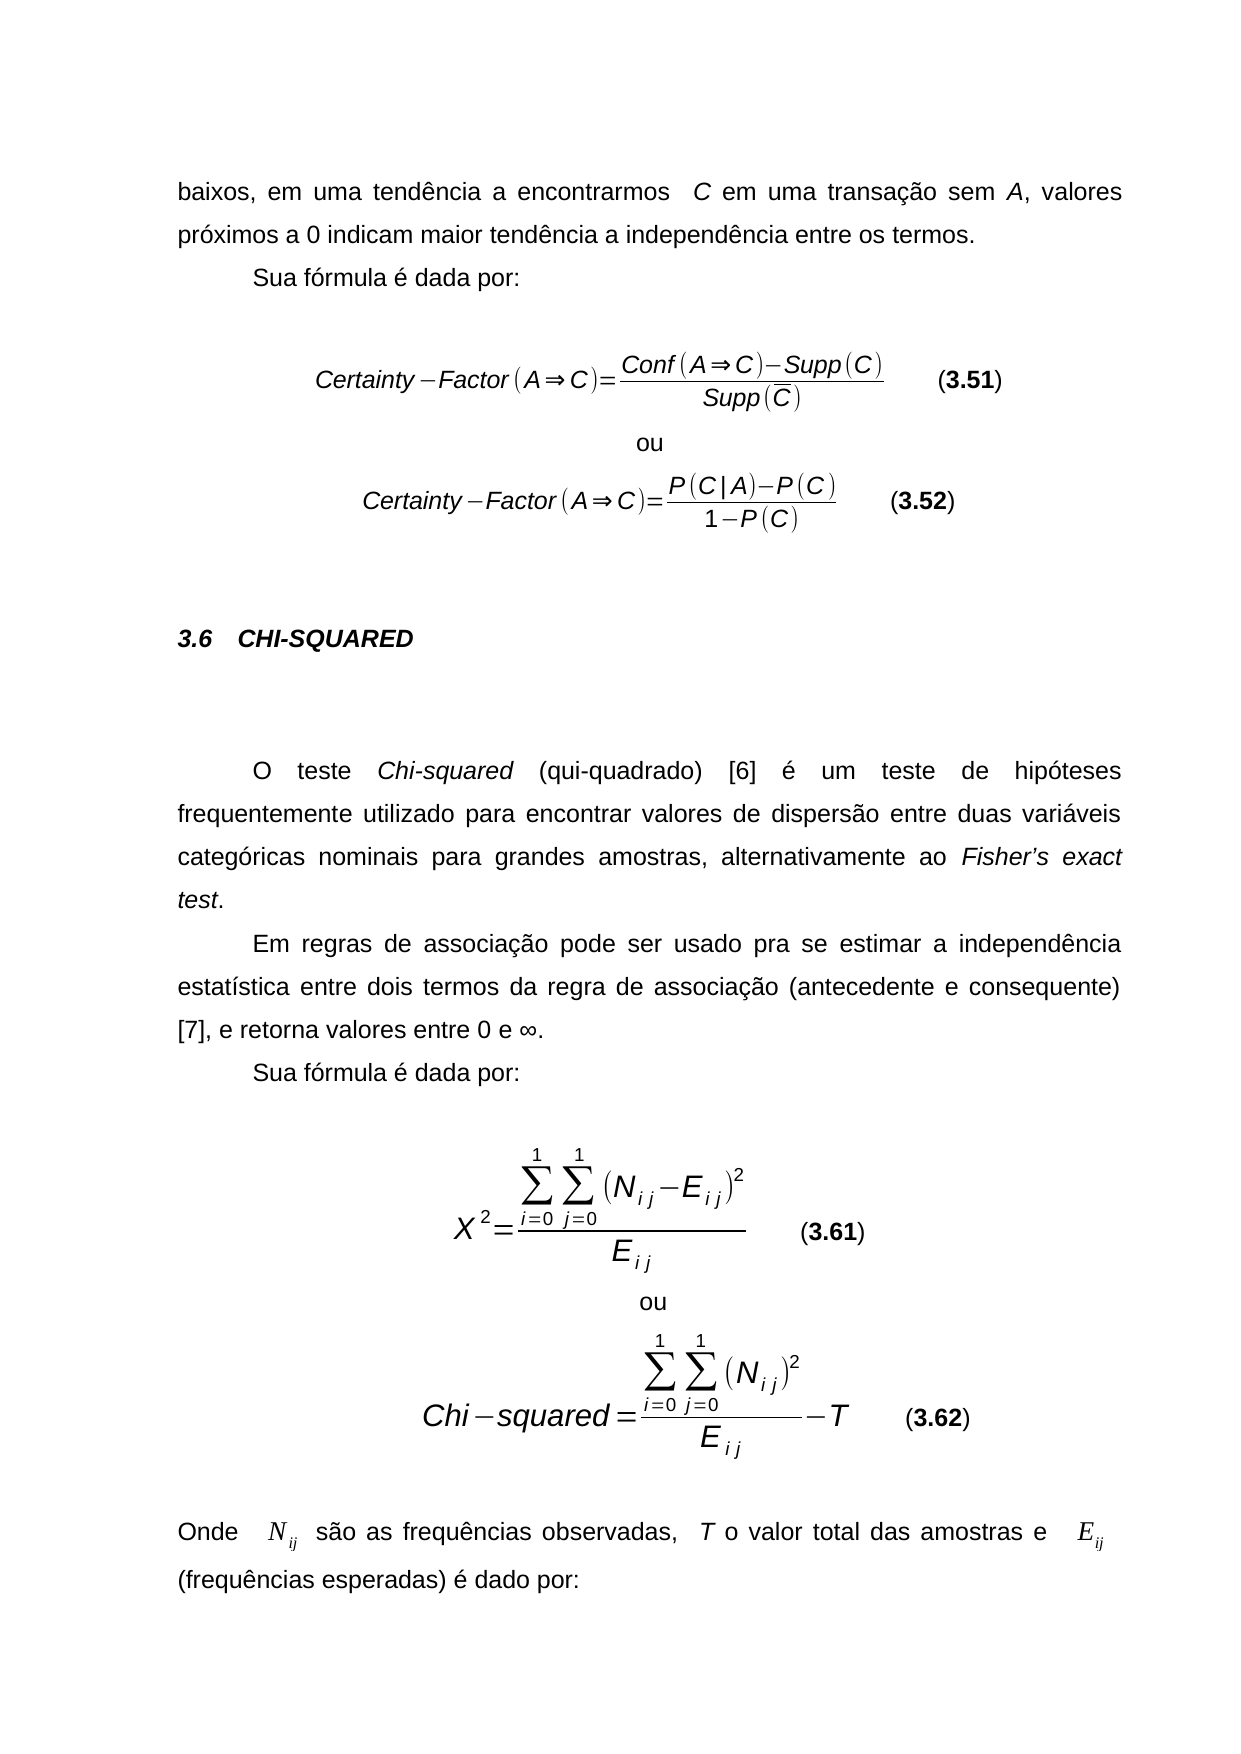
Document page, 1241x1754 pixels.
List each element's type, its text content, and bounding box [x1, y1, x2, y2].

text Em regras de associação pode ser usado pra se estimar a independência estatística entre dois termos da regra de associação (antecedente e consequente) [7], e retorna valores entre 0 e ∞. [177, 929, 1122, 1044]
text ou [177, 428, 1122, 456]
text Onde são as frequências observadas, T o valor total das amostras e (frequências esperadas) é dado por: [177, 1517, 1122, 1594]
text (3.52) [177, 471, 1122, 534]
text (3.51) [177, 350, 1122, 413]
text Sua fórmula é dada por: [177, 263, 1122, 292]
text Sua fórmula é dada por: [177, 1058, 1122, 1087]
subtitle CHI-SQUARED [177, 624, 1122, 652]
text ou [177, 1287, 1122, 1316]
text O teste Chi-squared (qui-quadrado) [6] é um teste de hipóteses frequentemente utilizado para encontrar valores de dispersão entre duas variáveis categóricas nominais para grandes amostras, alternativamente ao Fisher’s exact test. [177, 756, 1122, 914]
text baixos, em uma tendência a encontrarmos C em uma transação sem A, valores próximos a 0 indicam maior tendência a independência entre os termos. [177, 177, 1122, 249]
text (3.61) [177, 1144, 1122, 1273]
text (3.62) [177, 1331, 1122, 1459]
